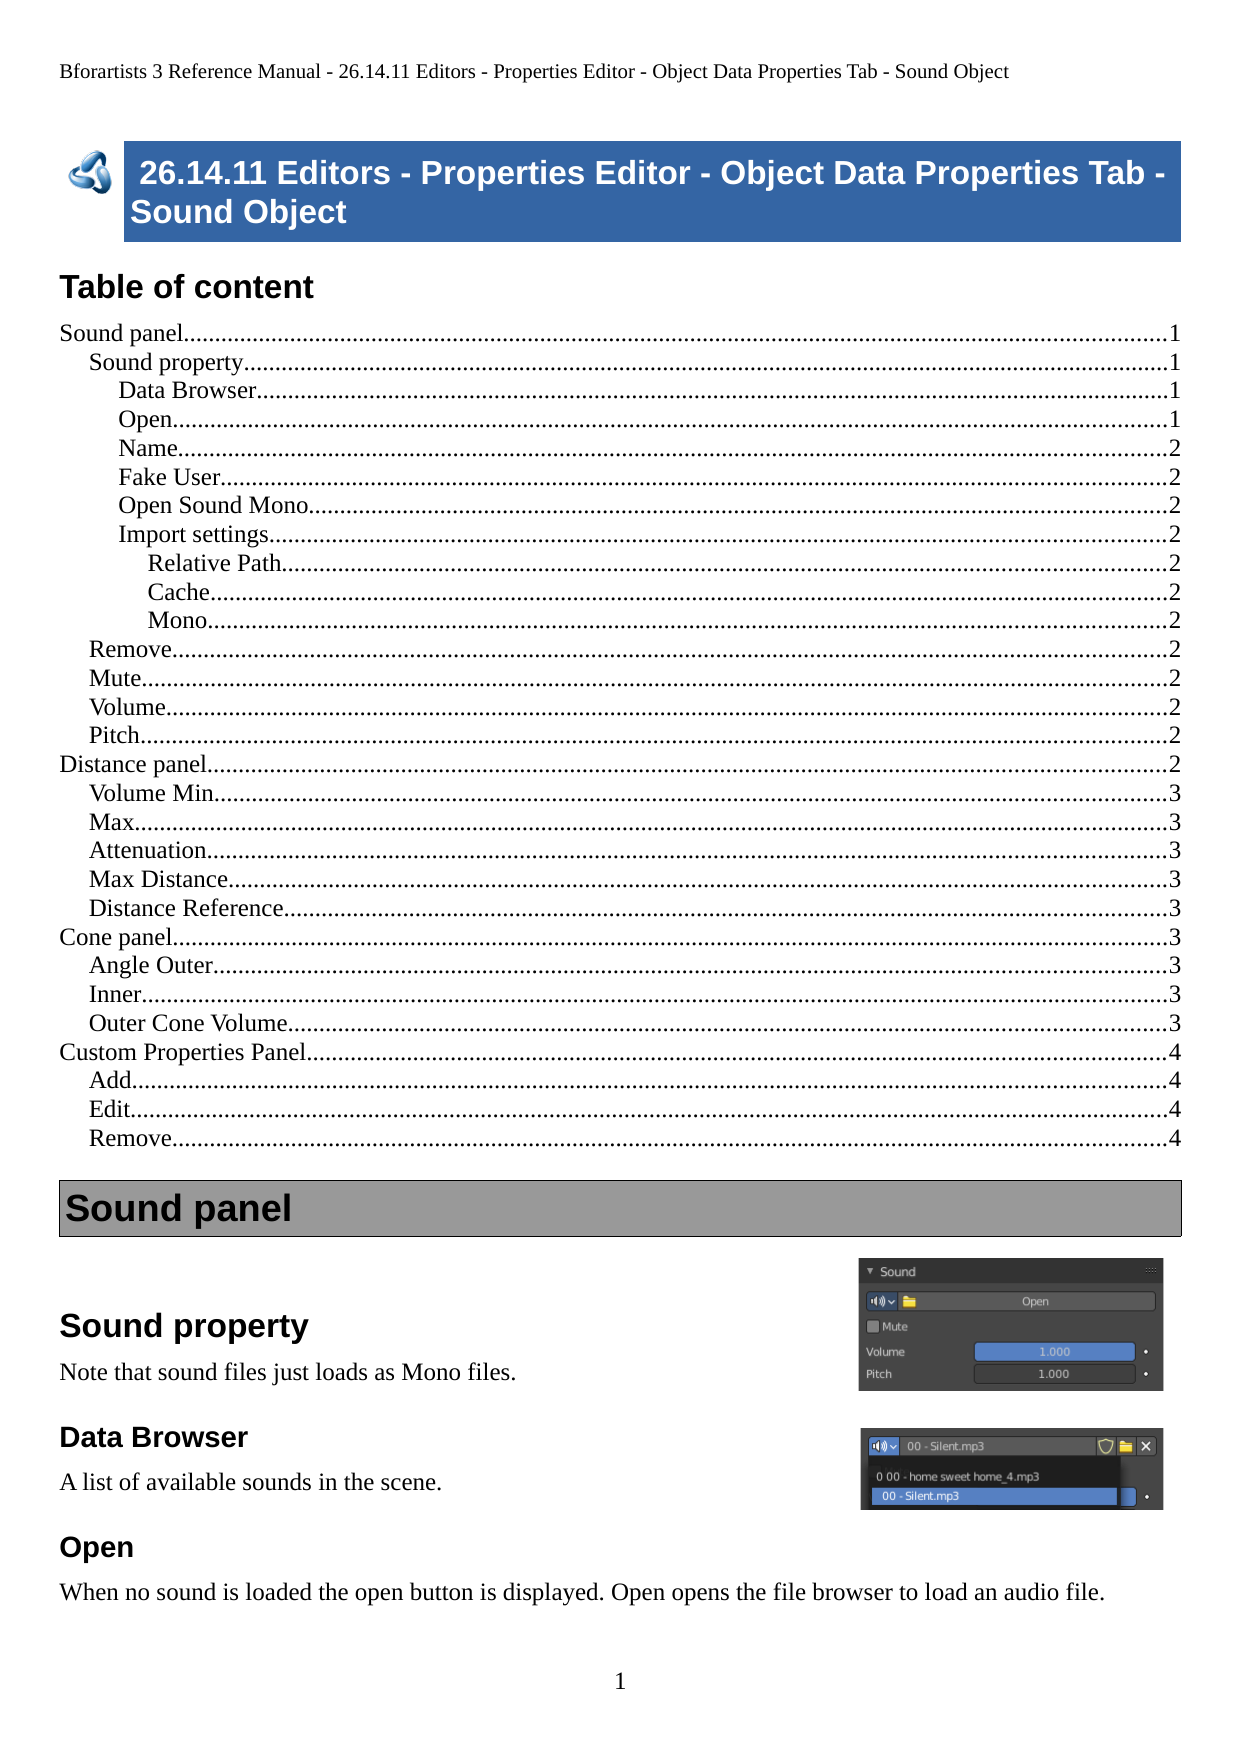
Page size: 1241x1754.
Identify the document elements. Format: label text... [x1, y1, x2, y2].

text Add 4 [88, 1065, 1181, 1094]
subtitle Open [59, 1530, 1181, 1564]
text Custom Properties Panel 4 [59, 1037, 1181, 1065]
text Remove 4 [88, 1123, 1181, 1152]
text Edit 4 [88, 1094, 1181, 1123]
text Cache 2 [147, 577, 1181, 605]
text Max 3 [88, 807, 1181, 835]
text Pitch 2 [88, 720, 1181, 749]
text Sound panel 1 [59, 318, 1181, 347]
text When no sound is loaded the open button is displayed. Open opens the file browser to load an audio file. [59, 1577, 1181, 1605]
picture [860, 1428, 1164, 1510]
picture [858, 1258, 1164, 1391]
text Remove 2 [88, 634, 1181, 663]
text Data Browser 1 [118, 375, 1181, 404]
text Max Distance 3 [88, 864, 1181, 893]
subtitle Table of content [59, 267, 1181, 305]
subtitle Sound property [59, 1306, 858, 1344]
text Cone panel 3 [59, 922, 1181, 950]
text Name 2 [118, 433, 1181, 462]
text Attenuation 3 [88, 835, 1181, 864]
table_header 26.14.11 Editors - Properties Editor - Object Data Properties Tab - Sound Object [124, 141, 1181, 242]
text Open Sound Mono 2 [118, 490, 1181, 519]
table_header [59, 141, 124, 242]
text Note that sound files just loads as Mono files. [59, 1357, 858, 1386]
text Fake User 2 [118, 462, 1181, 490]
picture [65, 147, 114, 197]
subtitle Data Browser [59, 1420, 1181, 1454]
text Distance panel 2 [59, 749, 1181, 778]
text Import settings 2 [118, 519, 1181, 548]
text Relative Path 2 [147, 548, 1181, 577]
text A list of available sounds in the scene. [59, 1467, 860, 1495]
text Mute 2 [88, 663, 1181, 692]
text Angle Outer 3 [88, 950, 1181, 979]
text Open 1 [118, 404, 1181, 433]
text Distance Reference 3 [88, 893, 1181, 922]
text Inner 3 [88, 979, 1181, 1008]
subtitle [1164, 1306, 1181, 1344]
text Outer Cone Volume 3 [88, 1008, 1181, 1037]
text Sound property 1 [88, 347, 1181, 375]
text Volume Min 3 [88, 778, 1181, 807]
text Mono 2 [147, 605, 1181, 634]
text Volume 2 [88, 692, 1181, 720]
table_header Sound panel [60, 1181, 1181, 1236]
